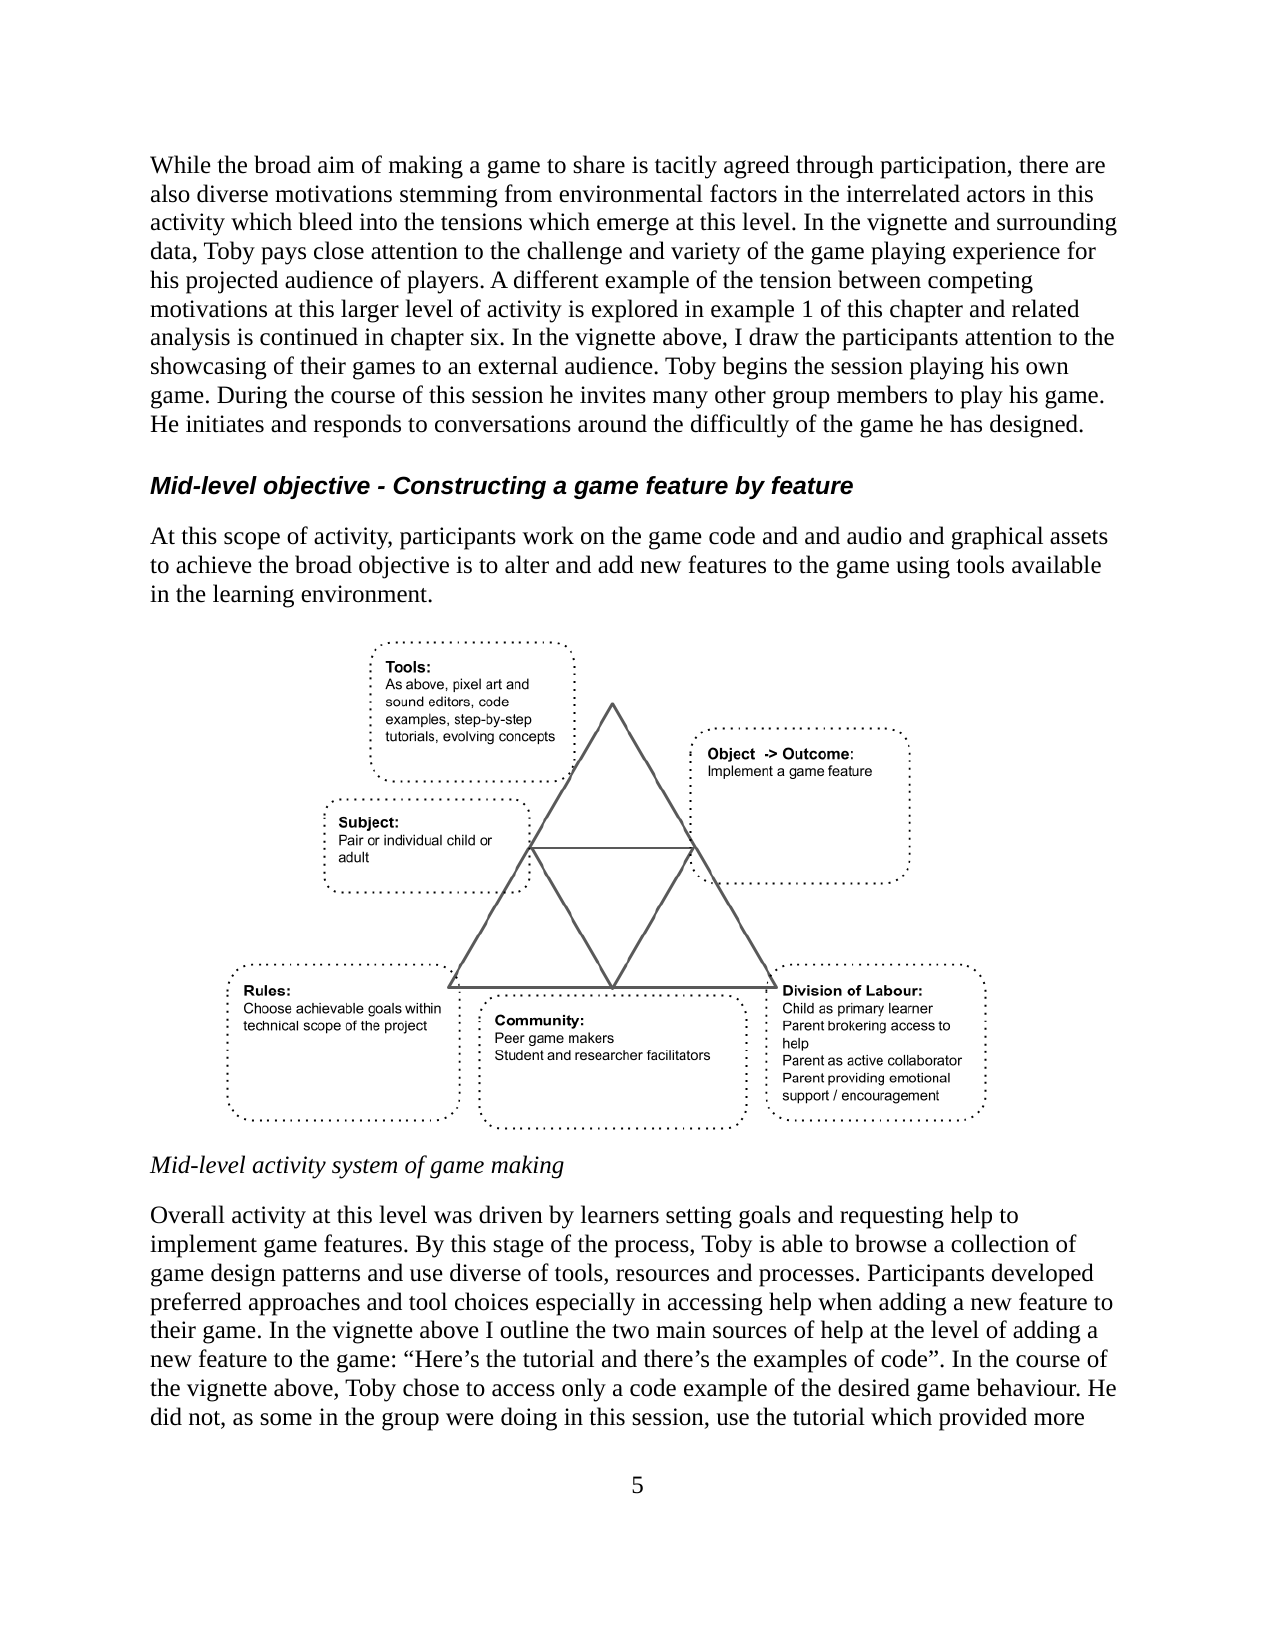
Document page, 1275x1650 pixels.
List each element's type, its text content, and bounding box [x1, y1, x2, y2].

text At this scope of activity, participants work on the game code and and audio and graphical assets to achieve the broad objective is to alter and add new features to the game using tools available in the learning environment. [150, 521, 1125, 608]
picture [150, 616, 1077, 1138]
text Overall activity at this level was driven by learners setting goals and requesting help to implement game features. By this stage of the process, Toby is able to browse a collection of game design patterns and use diverse of tools, resources and processes. Participants developed preferred approaches and tool choices especially in accessing help when adding a new feature to their game. In the vignette above I outline the two main sources of help at the level of adding a new feature to the game: “Here’s the tutorial and there’s the examples of code”. In the course of the vignette above, Toby chose to access only a code example of the desired game behaviour. He did not, as some in the group were doing in this session, use the tutorial which provided more [150, 1200, 1125, 1430]
text While the broad aim of making a game to share is tacitly agreed through participation, there are also diverse motivations stemming from environmental factors in the interrelated actors in this activity which bleed into the tensions which emerge at this level. In the vignette and surrounding data, Toby pays close attention to the challenge and variety of the game playing experience for his projected audience of players. A different example of the tension between competing motivations at this larger level of activity is explored in example 1 of this chapter and related analysis is continued in chapter six. In the vignette above, I draw the participants attention to the showcasing of their games to an external audience. Toby begins the session playing his own game. During the course of this session he invites many other group members to play his game. He initiates and responds to conversations around the difficultly of the game he has designed. [150, 150, 1125, 437]
subtitle Mid-level objective - Constructing a game feature by feature [150, 471, 1125, 500]
text Mid-level activity system of game making [150, 1150, 1125, 1179]
